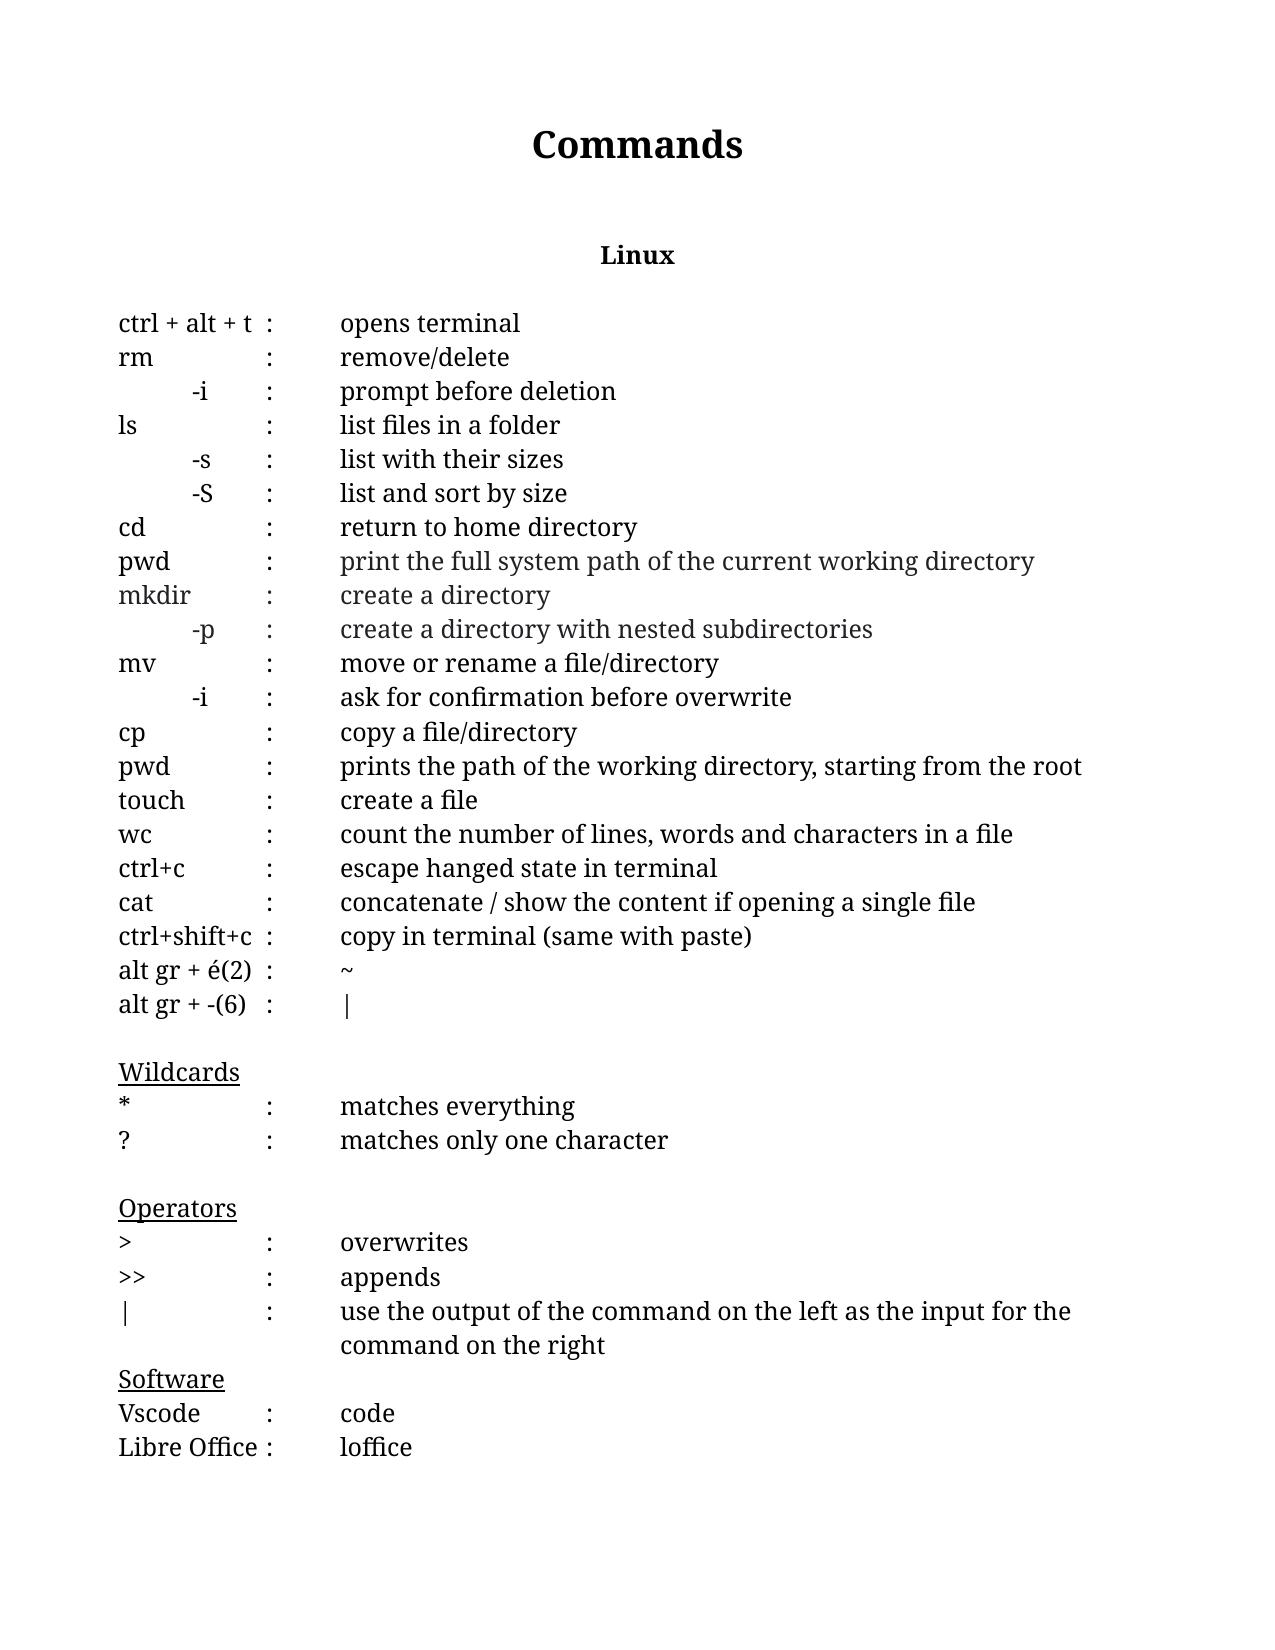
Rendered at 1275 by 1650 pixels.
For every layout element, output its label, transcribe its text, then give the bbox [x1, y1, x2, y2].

text mv : move or rename a file/directory [118, 646, 1157, 680]
text alt gr + -(6) : | [118, 987, 1157, 1021]
text Commands [118, 118, 1157, 169]
text cp : copy a file/directory [118, 714, 1157, 748]
text >> : appends [118, 1259, 1157, 1293]
text wc : count the number of lines, words and characters in a file [118, 816, 1157, 850]
text ? : matches only one character [118, 1123, 1157, 1157]
text pwd : prints the path of the working directory, starting from the root [118, 748, 1157, 782]
text Vscode : code [118, 1395, 1157, 1429]
text ctrl+c : escape hanged state in terminal [118, 850, 1157, 884]
text Libre Office : loffice [118, 1429, 1157, 1463]
text Wildcards [118, 1055, 1157, 1089]
text Operators [118, 1191, 1157, 1225]
text ctrl + alt + t : opens terminal [118, 305, 1157, 339]
text pwd : print the full system path of the current working directory [118, 544, 1157, 578]
text -i : prompt before deletion [118, 373, 1157, 408]
text | : use the output of the command on the left as the input for the command on the right [118, 1293, 1157, 1361]
text -s : list with their sizes [118, 442, 1157, 476]
text -i : ask for confirmation before overwrite [118, 680, 1157, 714]
text -p : create a directory with nested subdirectories [118, 612, 1157, 646]
text cd : return to home directory [118, 510, 1157, 544]
text ls : list files in a folder [118, 408, 1157, 442]
text > : overwrites [118, 1225, 1157, 1259]
text cat : concatenate / show the content if opening a single file [118, 884, 1157, 918]
text -S : list and sort by size [118, 476, 1157, 510]
text mkdir : create a directory [118, 578, 1157, 612]
text * : matches everything [118, 1089, 1157, 1123]
text touch : create a file [118, 782, 1157, 816]
text Software [118, 1361, 1157, 1395]
text rm : remove/delete [118, 339, 1157, 373]
text ctrl+shift+c : copy in terminal (same with paste) [118, 918, 1157, 953]
text Linux [118, 237, 1157, 271]
text alt gr + é(2) : ~ [118, 953, 1157, 987]
